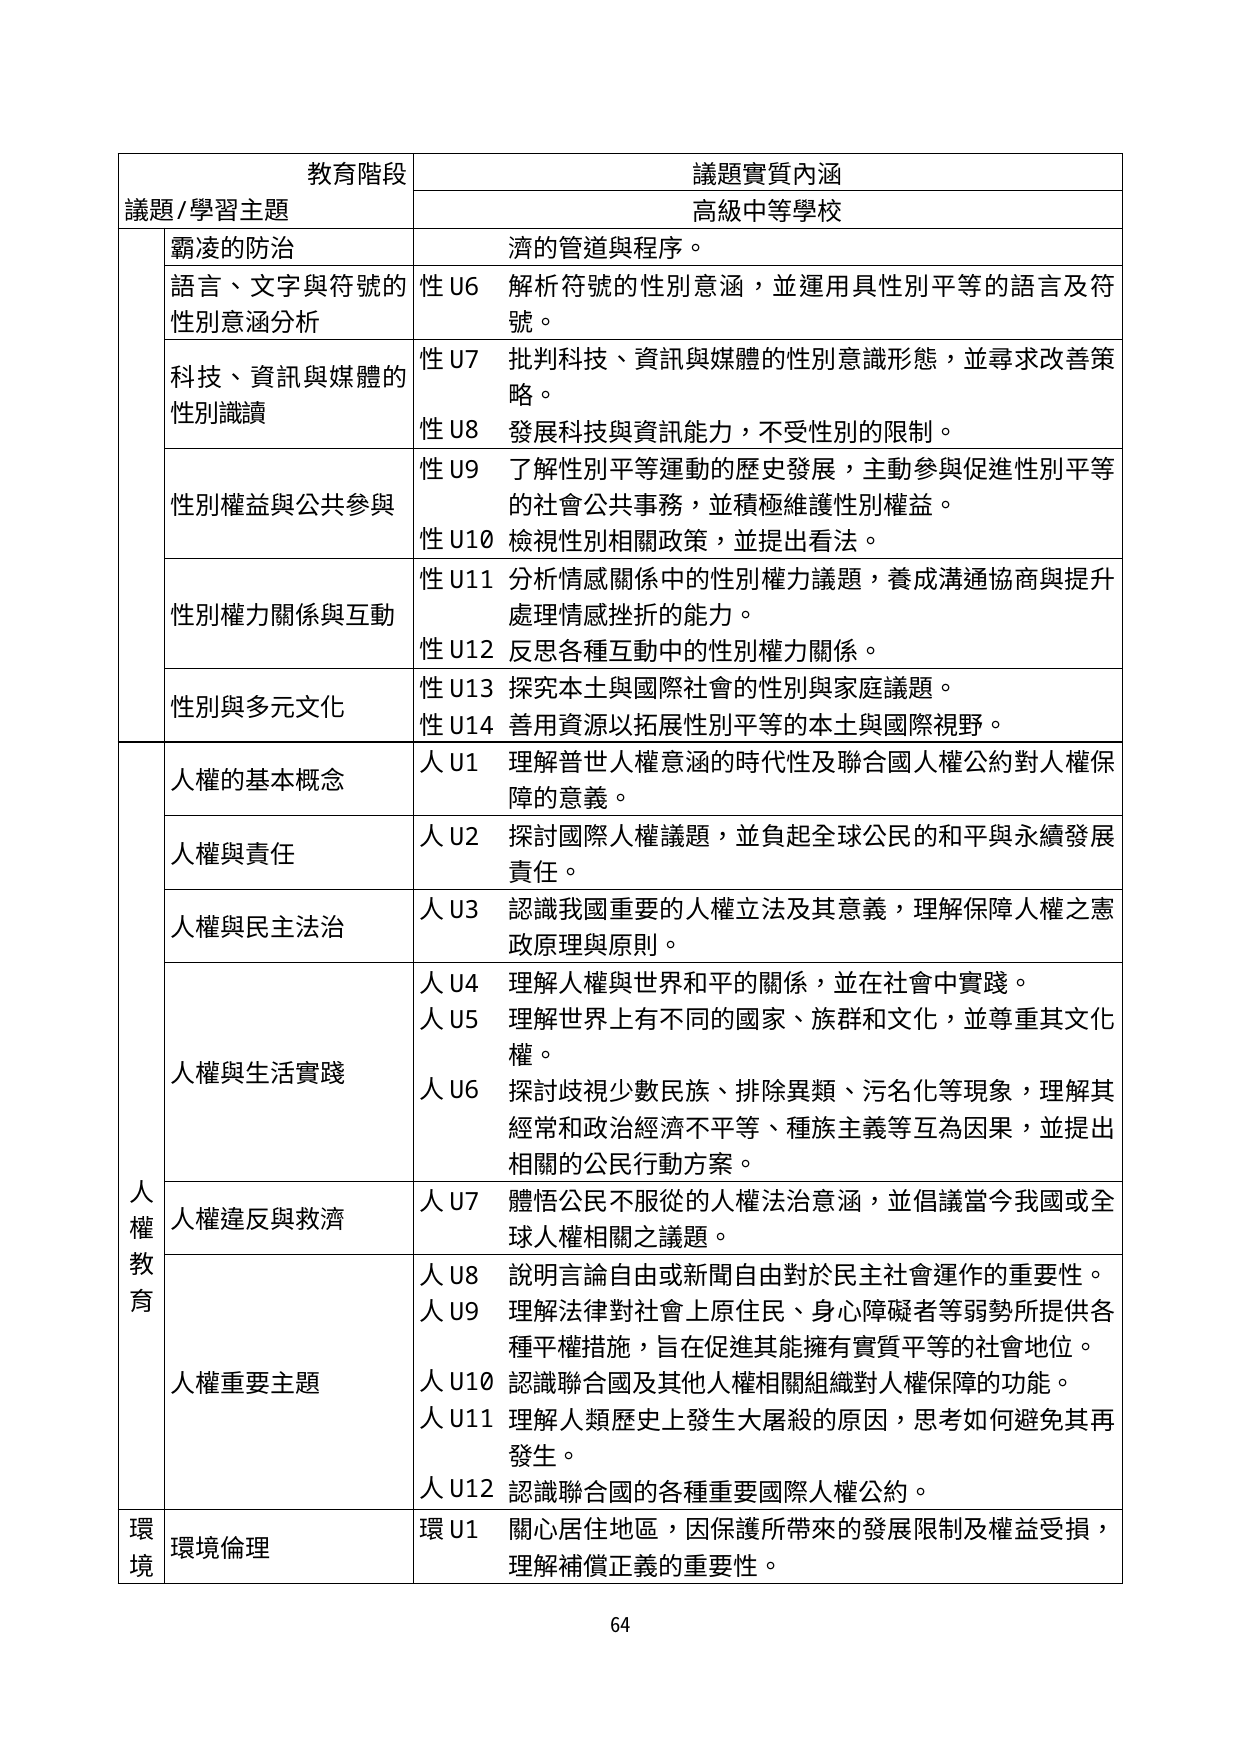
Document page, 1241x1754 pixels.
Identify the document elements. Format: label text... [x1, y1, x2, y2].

table_cell 環境 [119, 1510, 164, 1582]
table_cell 人U8 人U9 人U10 人U11 人U12 [414, 1255, 502, 1509]
table_cell 人權違反與救濟 [165, 1182, 413, 1254]
table_cell 性別權益與公共參與 [165, 449, 413, 558]
table_cell 人U4 人U5 人U6 [414, 963, 502, 1181]
table_cell 環U1 [414, 1510, 502, 1582]
table_cell 性U11 性U12 [414, 559, 502, 668]
table_cell 分析情感關係中的性別權力議題，養成溝通協商與提升處理情感挫折的能力。 反思各種互動中的性別權力關係。 [502, 559, 1122, 668]
table_cell 人權與責任 [165, 816, 413, 888]
table_cell 人權的基本概念 [165, 743, 413, 815]
table_cell 性U9 性U10 [414, 449, 502, 558]
table_cell 解析符號的性別意涵，並運用具性別平等的語言及符號。 [502, 266, 1122, 338]
table_cell [414, 229, 502, 265]
table_cell 體悟公民不服從的人權法治意涵，並倡議當今我國或全球人權相關之議題。 [502, 1182, 1122, 1254]
table_cell 人權重要主題 [165, 1255, 413, 1509]
table_cell 人權與民主法治 [165, 890, 413, 962]
table_cell 性別與多元文化 [165, 669, 413, 741]
table_cell 探究本土與國際社會的性別與家庭議題。 善用資源以拓展性別平等的本土與國際視野。 [502, 669, 1122, 741]
table_cell 理解普世人權意涵的時代性及聯合國人權公約對人權保障的意義。 [502, 743, 1122, 815]
table_cell [119, 229, 164, 741]
table_header 議題實質內涵 [414, 154, 1122, 190]
table_cell 性U7 性U8 [414, 340, 502, 448]
table_cell 理解人權與世界和平的關係，並在社會中實踐。 理解世界上有不同的國家、族群和文化，並尊重其文化權。 探討歧視少數民族、排除異類、污名化等現象，理解其經常和政治經濟不平等、種族主義等互為因果，並提出相關的公民行動方案。 [502, 963, 1122, 1181]
table_cell 霸凌的防治 [165, 229, 413, 265]
table_cell 關心居住地區，因保護所帶來的發展限制及權益受損，理解補償正義的重要性。 [502, 1510, 1122, 1582]
table_cell 性U13 性U14 [414, 669, 502, 741]
table_cell 人U1 [414, 743, 502, 815]
table_cell 人權與生活實踐 [165, 963, 413, 1181]
table_cell 批判科技、資訊與媒體的性別意識形態，並尋求改善策略。 發展科技與資訊能力，不受性別的限制。 [502, 340, 1122, 448]
table_cell 濟的管道與程序。 [502, 229, 1122, 265]
table_cell 說明言論自由或新聞自由對於民主社會運作的重要性。 理解法律對社會上原住民、身心障礙者等弱勢所提供各種平權措施，旨在促進其能擁有實質平等的社會地位。 認識聯合國及其他人權相關組織對人權保障的功能。 理解人類歷史上發生大屠殺的原因，思考如何避免其再發生。 認識聯合國的各種重要國際人權公約。 [502, 1255, 1122, 1509]
table_cell 探討國際人權議題，並負起全球公民的和平與永續發展責任。 [502, 816, 1122, 888]
table_cell 性U6 [414, 266, 502, 338]
table_header 教育階段 議題/學習主題 [119, 154, 413, 228]
table_cell 人U3 [414, 890, 502, 962]
table_cell 人權教育 [119, 743, 164, 1509]
table_cell 高級中等學校 [414, 191, 1122, 228]
table_cell 環境倫理 [165, 1510, 413, 1582]
table_cell 科技、資訊與媒體的性別識讀 [165, 340, 413, 448]
table_cell 語言、文字與符號的性別意涵分析 [165, 266, 413, 338]
table_cell 性別權力關係與互動 [165, 559, 413, 668]
table_cell 認識我國重要的人權立法及其意義，理解保障人權之憲政原理與原則。 [502, 890, 1122, 962]
table_cell 人U7 [414, 1182, 502, 1254]
table_cell 了解性別平等運動的歷史發展，主動參與促進性別平等的社會公共事務，並積極維護性別權益。 檢視性別相關政策，並提出看法。 [502, 449, 1122, 558]
table_cell 人U2 [414, 816, 502, 888]
